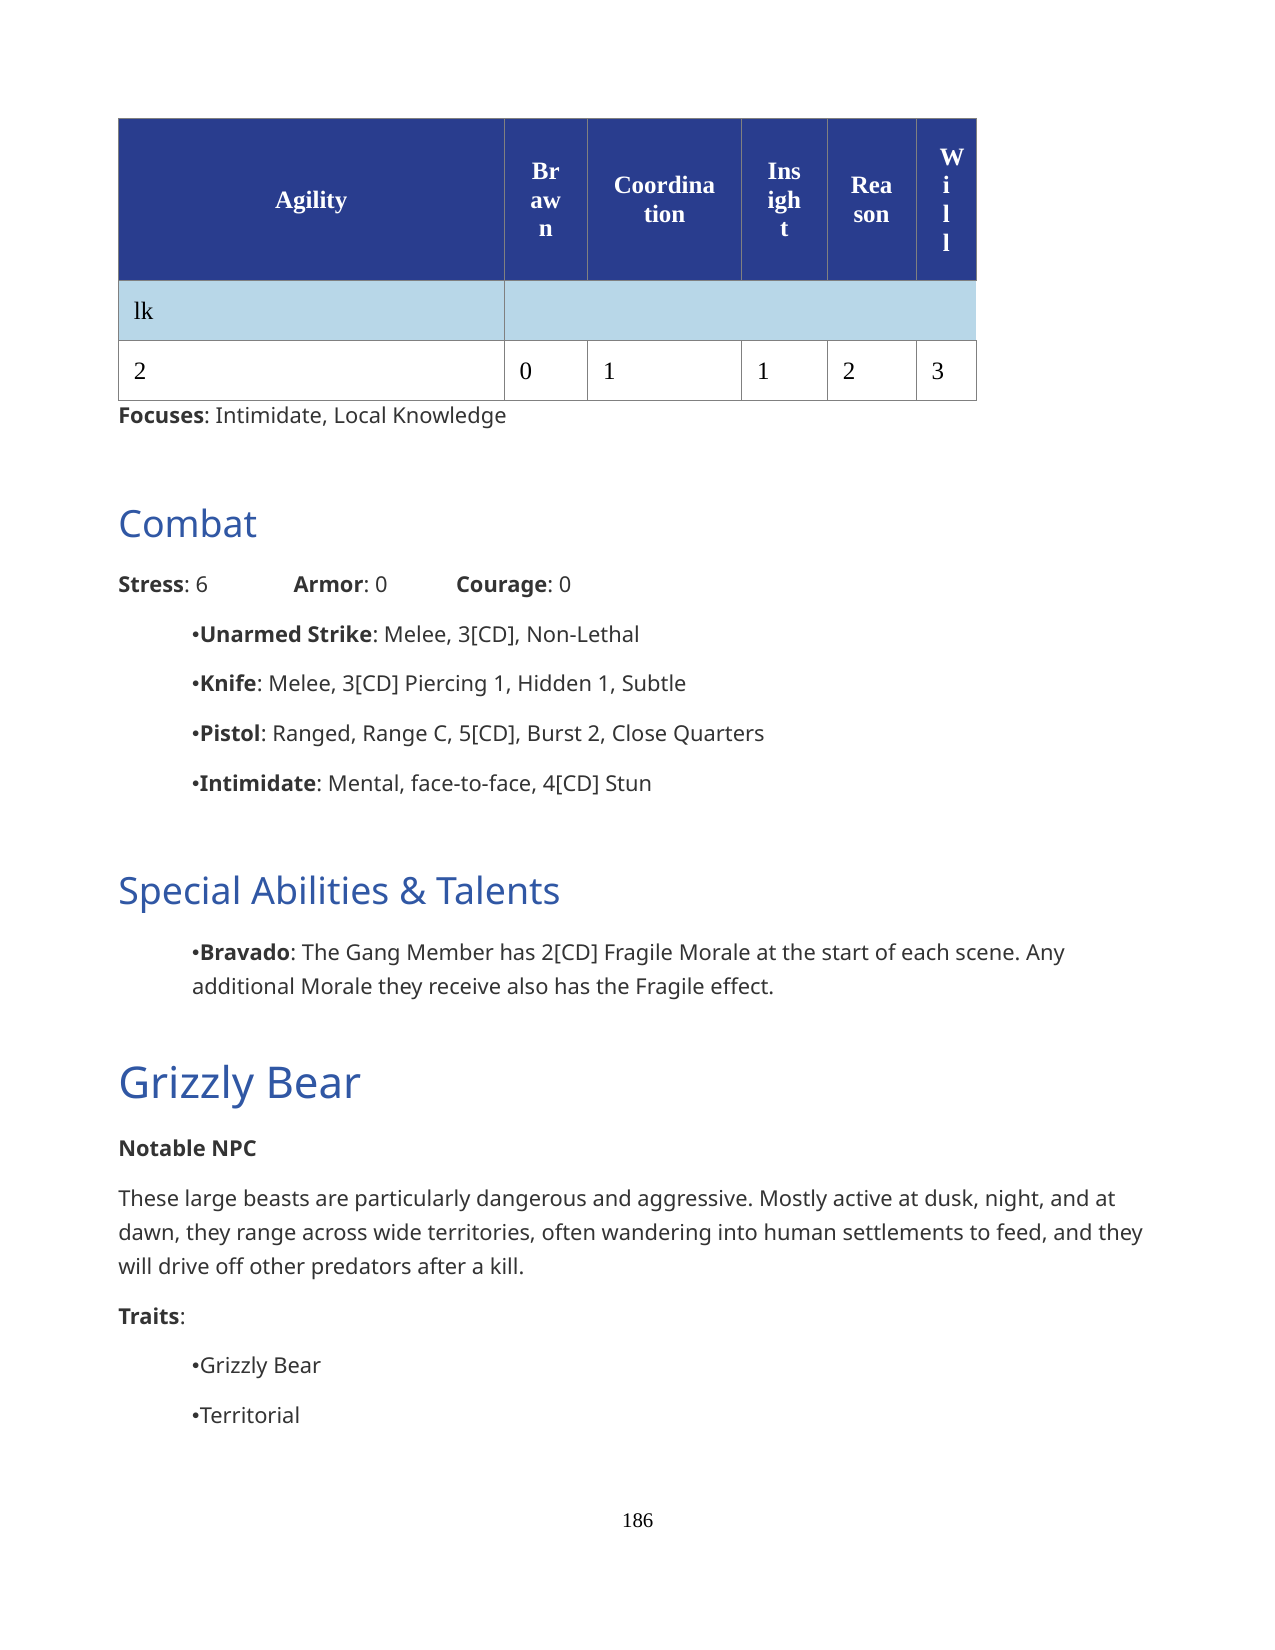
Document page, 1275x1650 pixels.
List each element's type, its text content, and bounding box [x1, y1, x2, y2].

list Grizzly Bear [118, 1351, 1157, 1380]
list Knife: Melee, 3[CD] Piercing 1, Hidden 1, Subtle [118, 668, 1157, 698]
text These large beasts are particularly dangerous and aggressive. Mostly active at dusk, night, and at dawn, they range across wide territories, often wandering into human settlements to feed, and they will drive off other predators after a kill. [118, 1183, 1157, 1281]
list Territorial [118, 1400, 1157, 1430]
subtitle Special Abilities & Talents [118, 865, 1157, 916]
table_cell 1 [588, 341, 741, 400]
subtitle Combat [118, 497, 1157, 548]
table_cell [505, 281, 976, 340]
table_header Agility [119, 119, 504, 280]
table_header Will [917, 119, 976, 280]
table_cell 0 [505, 341, 587, 400]
table_header Insight [742, 119, 827, 280]
table_header Reason [828, 119, 916, 280]
table_header Brawn [505, 119, 587, 280]
table_cell 1 [742, 341, 827, 400]
table_cell 2 [828, 341, 916, 400]
list Bravado: The Gang Member has 2[CD] Fragile Morale at the start of each scene. Any additional Morale they receive also has the Fragile effect. [118, 936, 1157, 1000]
text Stress: 6 Armor: 0 Courage: 0 [118, 569, 1157, 599]
text Notable NPC [118, 1133, 1157, 1163]
text Traits: [118, 1301, 1157, 1331]
list Pistol: Ranged, Range C, 5[CD], Burst 2, Close Quarters [118, 718, 1157, 748]
list Unarmed Strike: Melee, 3[CD], Non-Lethal [118, 619, 1157, 648]
list Intimidate: Mental, face-to-face, 4[CD] Stun [118, 768, 1157, 798]
text Focuses: Intimidate, Local Knowledge [118, 400, 1157, 430]
table_header Coordination [588, 119, 741, 280]
subtitle Grizzly Bear [118, 1052, 1157, 1111]
table_cell 2 [119, 341, 504, 400]
table_cell lk [119, 281, 504, 340]
table_cell 3 [917, 341, 976, 400]
